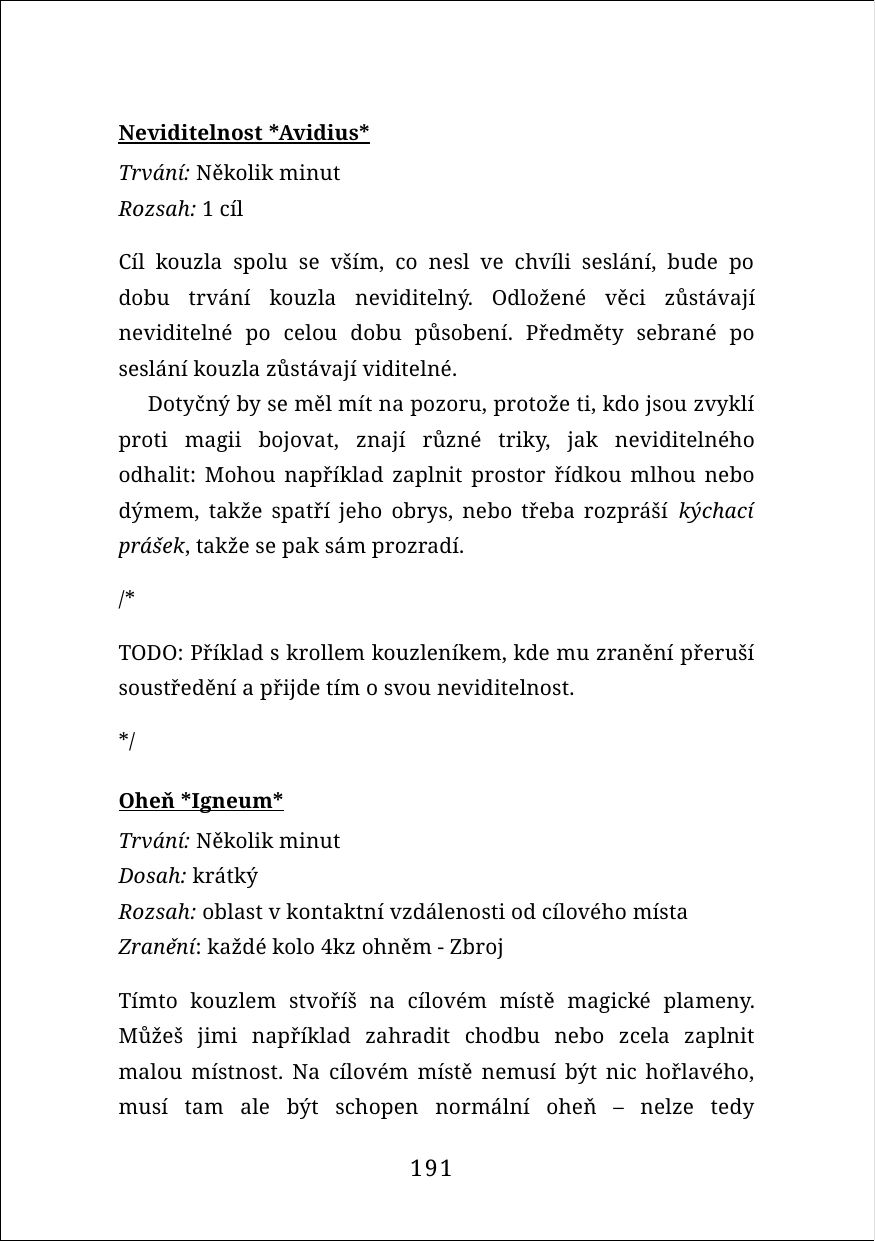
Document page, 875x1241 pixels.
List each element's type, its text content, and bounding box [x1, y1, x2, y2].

subtitle Oheň *Igneum* [118, 786, 756, 814]
subtitle Neviditelnost *Avidius* [118, 118, 756, 147]
text Trvání: Několik minut Rozsah: 1 cíl [118, 158, 756, 222]
text */ [118, 727, 756, 755]
text Cíl kouzla spolu se vším, co nesl ve chvíli seslání, bude po dobu trvání kouzla neviditelný. Odložené věci zůstávají neviditelné po celou dobu působení. Předměty sebrané po seslání kouzla zůstávají viditelné. Dotyčný by se měl mít na pozoru, protože ti, kdo jsou zvyklí proti magii bojovat, znají různé triky, jak neviditelného odhalit: Mohou například zaplnit prostor řídkou mlhou nebo dýmem, takže spatří jeho obrys, nebo třeba rozpráší kýchací prášek, takže se pak sám prozradí. [118, 247, 756, 560]
text Trvání: Několik minut Dosah: krátký Rozsah: oblast v kontaktní vzdálenosti od cílového místa Zranění: každé kolo 4kz ohněm - Zbroj [118, 826, 756, 961]
text TODO: Příklad s krollem kouzleníkem, kde mu zranění přeruší soustředění a přijde tím o svou neviditelnost. [118, 638, 756, 702]
text Tímto kouzlem stvoříš na cílovém místě magické plameny. Můžeš jimi například zahradit chodbu nebo zcela zaplnit malou místnost. Na cílovém místě nemusí být nic hořlavého, musí tam ale být schopen normální oheň – nelze tedy [118, 986, 756, 1121]
text /* [118, 584, 756, 613]
